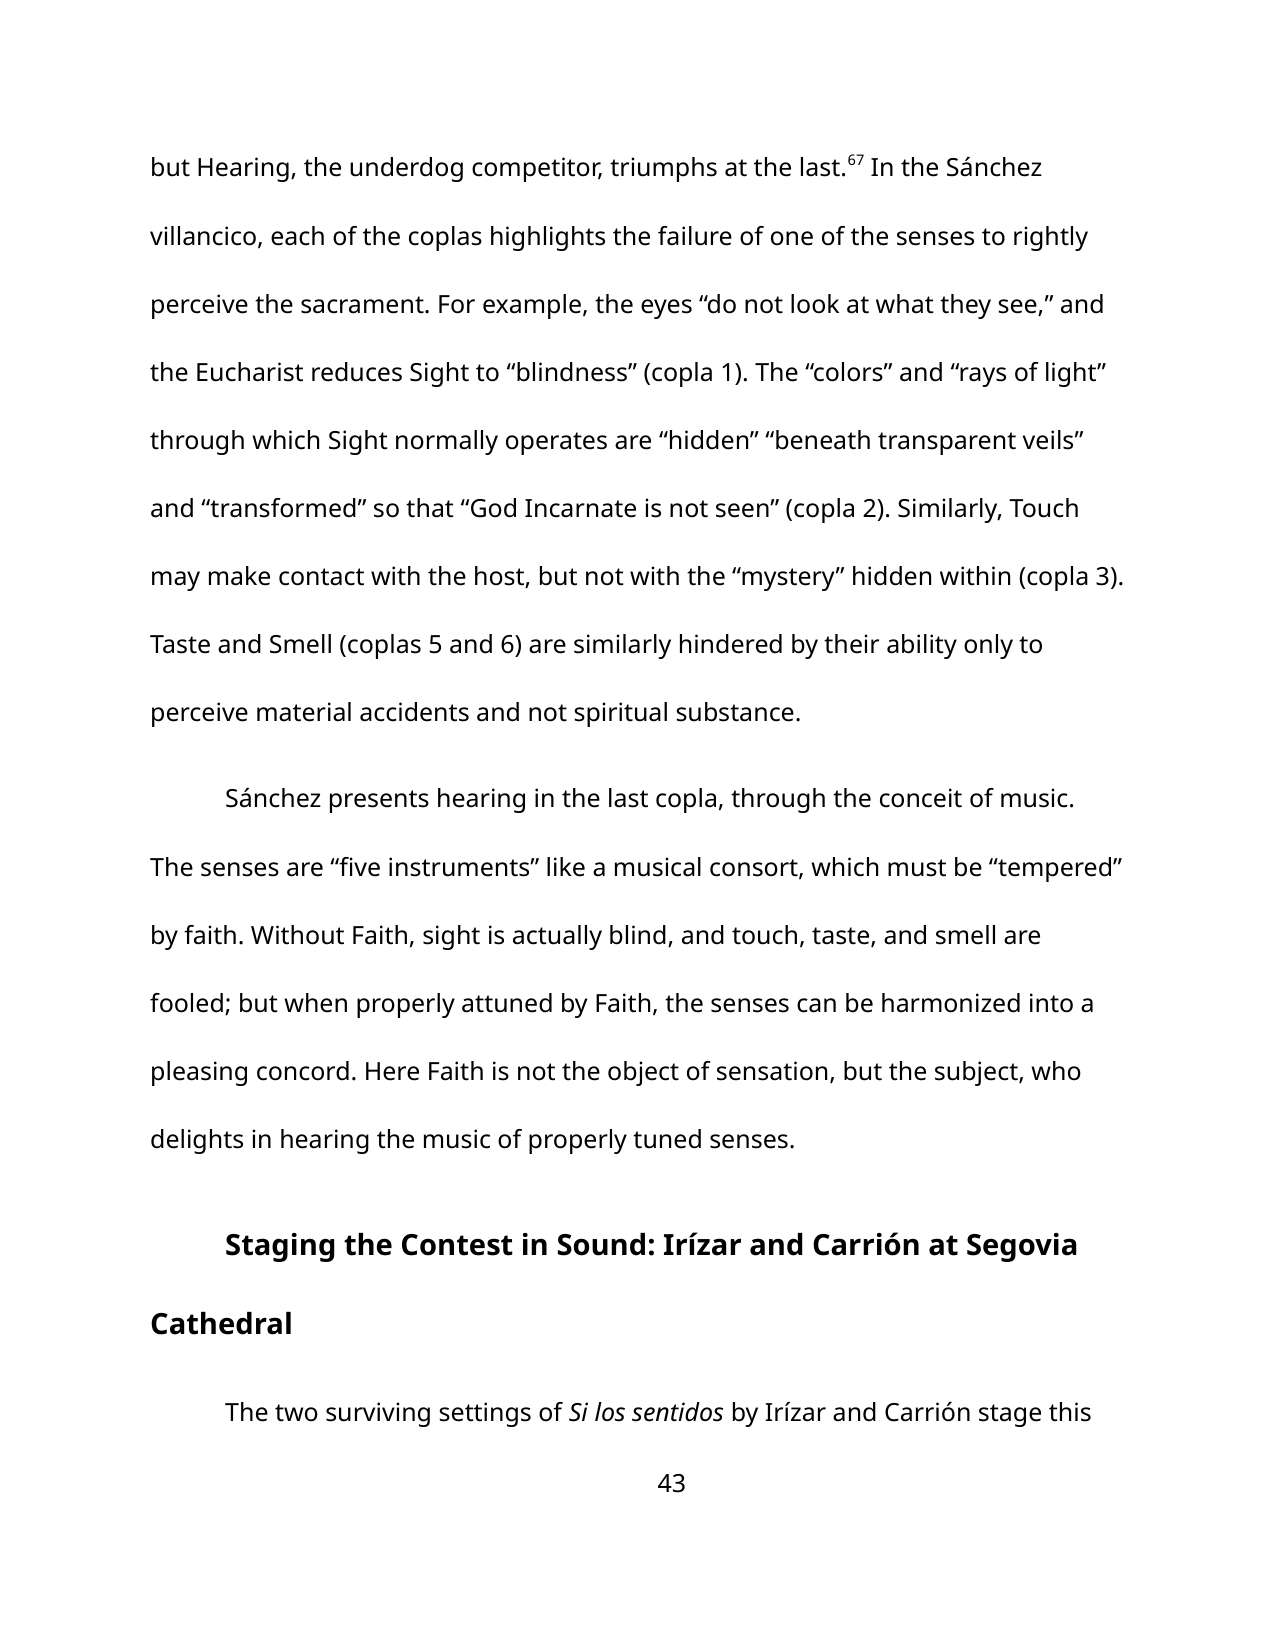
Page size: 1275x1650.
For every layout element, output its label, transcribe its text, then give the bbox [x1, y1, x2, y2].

text Sánchez presents hearing in the last copla, through the conceit of music. The senses are “five instruments” like a musical consort, which must be “tempered” by faith. Without Faith, sight is actually blind, and touch, taste, and smell are fooled; but when properly attuned by Faith, the senses can be harmonized into a pleasing concord. Here Faith is not the object of sensation, but the subject, who delights in hearing the music of properly tuned senses. [150, 781, 1125, 1156]
text The two surviving settings of Si los sentidos by Irízar and Carrión stage this [150, 1395, 1125, 1429]
subtitle Staging the Contest in Sound: Irízar and Carrión at Segovia Cathedral [150, 1224, 1125, 1343]
text but Hearing, the underdog competitor, triumphs at the last. In the Sánchez villancico, each of the coplas highlights the failure of one of the senses to rightly perceive the sacrament. For example, the eyes “do not look at what they see,” and the Eucharist reduces Sight to “blindness” (copla 1). The “colors” and “rays of light” through which Sight normally operates are “hidden” “beneath transparent veils” and “transformed” so that “God Incarnate is not seen” (copla 2). Similarly, Touch may make contact with the host, but not with the “mystery” hidden within (copla 3). Taste and Smell (coplas 5 and 6) are similarly hindered by their ability only to perceive material accidents and not spiritual substance. [150, 150, 1125, 729]
